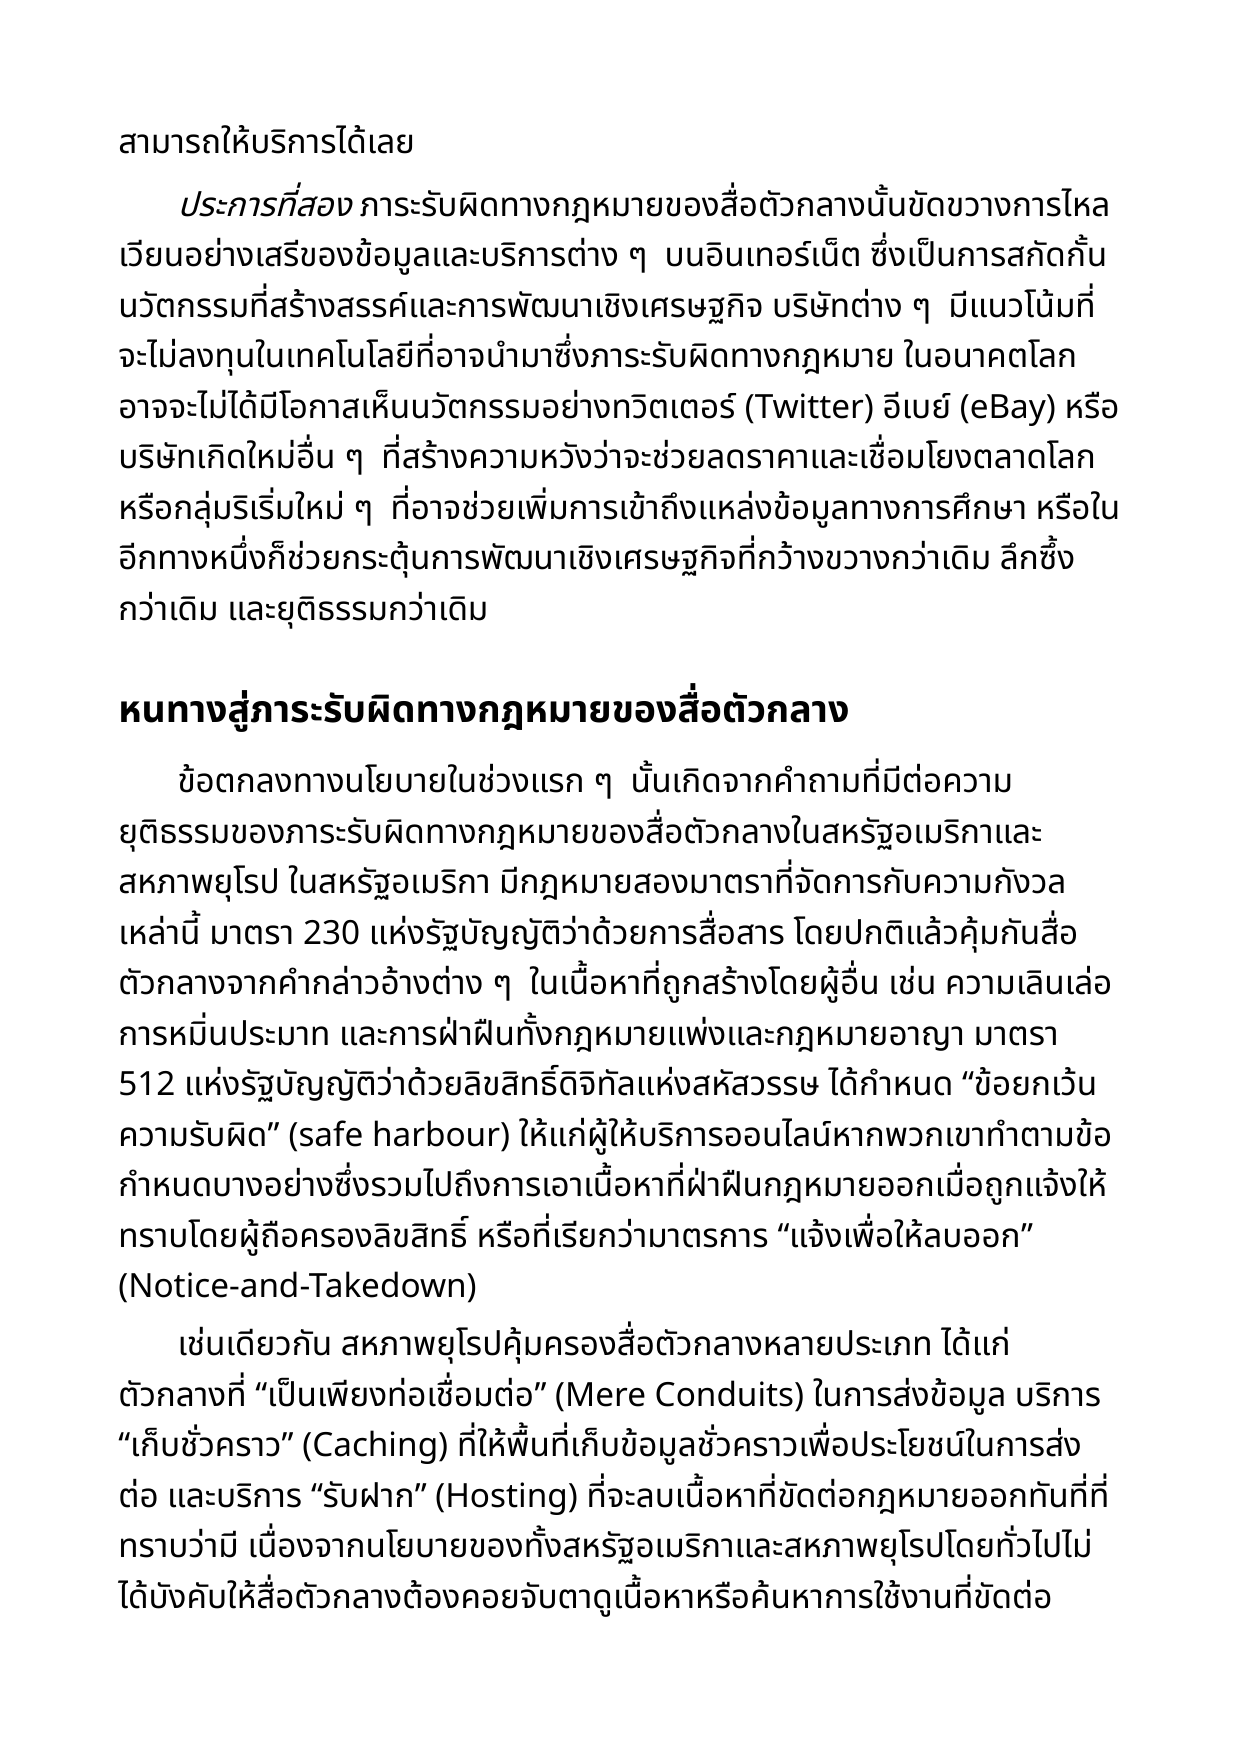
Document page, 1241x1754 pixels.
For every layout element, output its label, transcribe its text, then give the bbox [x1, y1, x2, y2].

text ประการที่สอง ภาระรับผิดทางกฎหมายของสื่อตัวกลางนั้นขัดขวางการไหลเวียนอย่างเสรีของข้อมูลและบริการต่าง ๆ บนอินเทอร์เน็ต ซึ่งเป็นการสกัดกั้นนวัตกรรมที่สร้างสรรค์และการพัฒนาเชิงเศรษฐกิจ บริษัทต่าง ๆ มีแนวโน้มที่จะไม่ลงทุนในเทคโนโลยีที่อาจนำมาซึ่งภาระรับผิดทางกฎหมาย ในอนาคตโลกอาจจะไม่ได้มีโอกาสเห็นนวัตกรรมอย่างทวิตเตอร์ (Twitter) อีเบย์ (eBay) หรือบริษัทเกิดใหม่อื่น ๆ ที่สร้างความหวังว่าจะช่วยลดราคาและเชื่อมโยงตลาดโลก หรือกลุ่มริเริ่มใหม่ ๆ ที่อาจช่วยเพิ่มการเข้าถึงแหล่งข้อมูลทางการศึกษา หรือในอีกทางหนึ่งก็ช่วยกระตุ้นการพัฒนาเชิงเศรษฐกิจที่กว้างขวางกว่าเดิม ลึกซึ้งกว่าเดิม และยุติธรรมกว่าเดิม [118, 181, 1122, 635]
text เช่นเดียวกัน สหภาพยุโรปคุ้มครองสื่อตัวกลางหลายประเภท ได้แก่ ตัวกลางที่ “เป็นเพียงท่อเชื่อมต่อ” (Mere Conduits) ในการส่งข้อมูล บริการ “เก็บชั่วคราว” (Caching) ที่ให้พื้นที่เก็บข้อมูลชั่วคราวเพื่อประโยชน์ในการส่งต่อ และบริการ “รับฝาก” (Hosting) ที่จะลบเนื้อหาที่ขัดต่อกฎหมายออกทันที่ที่ทราบว่ามี เนื่องจากนโยบายของทั้งสหรัฐอเมริกาและสหภาพยุโรปโดยทั่วไปไม่ได้บังคับให้สื่อตัวกลางต้องคอยจับตาดูเนื้อหาหรือค้นหาการใช้งานที่ขัดต่อ [118, 1320, 1122, 1623]
subtitle หนทางสู่ภาระรับผิดทางกฎหมายของสื่อตัวกลาง [118, 683, 1122, 739]
text สามารถให้บริการได้เลย [118, 118, 1122, 168]
text ข้อตกลงทางนโยบายในช่วงแรก ๆ นั้นเกิดจากคำถามที่มีต่อความยุติธรรมของภาระรับผิดทางกฎหมายของสื่อตัวกลางในสหรัฐอเมริกาและสหภาพยุโรป ในสหรัฐอเมริกา มีกฎหมายสองมาตราที่จัดการกับความกังวลเหล่านี้ มาตรา 230 แห่งรัฐบัญญัติว่าด้วยการสื่อสาร โดยปกติแล้วคุ้มกันสื่อตัวกลางจากคำกล่าวอ้างต่าง ๆ ในเนื้อหาที่ถูกสร้างโดยผู้อื่น เช่น ความเลินเล่อ การหมิ่นประมาท และการฝ่าฝืนทั้งกฎหมายแพ่งและกฎหมายอาญา มาตรา 512 แห่งรัฐบัญญัติว่าด้วยลิขสิทธิ์ดิจิทัลแห่งสหัสวรรษ ได้กำหนด “ข้อยกเว้นความรับผิด” (safe harbour) ให้แก่ผู้ให้บริการออนไลน์หากพวกเขาทำตามข้อกำหนดบางอย่างซึ่งรวมไปถึงการเอาเนื้อหาที่ฝ่าฝืนกฎหมายออกเมื่อถูกแจ้งให้ทราบโดยผู้ถือครองลิขสิทธิ์ หรือที่เรียกว่ามาตรการ “แจ้งเพื่อให้ลบออก” (Notice-and-Takedown) [118, 757, 1122, 1307]
